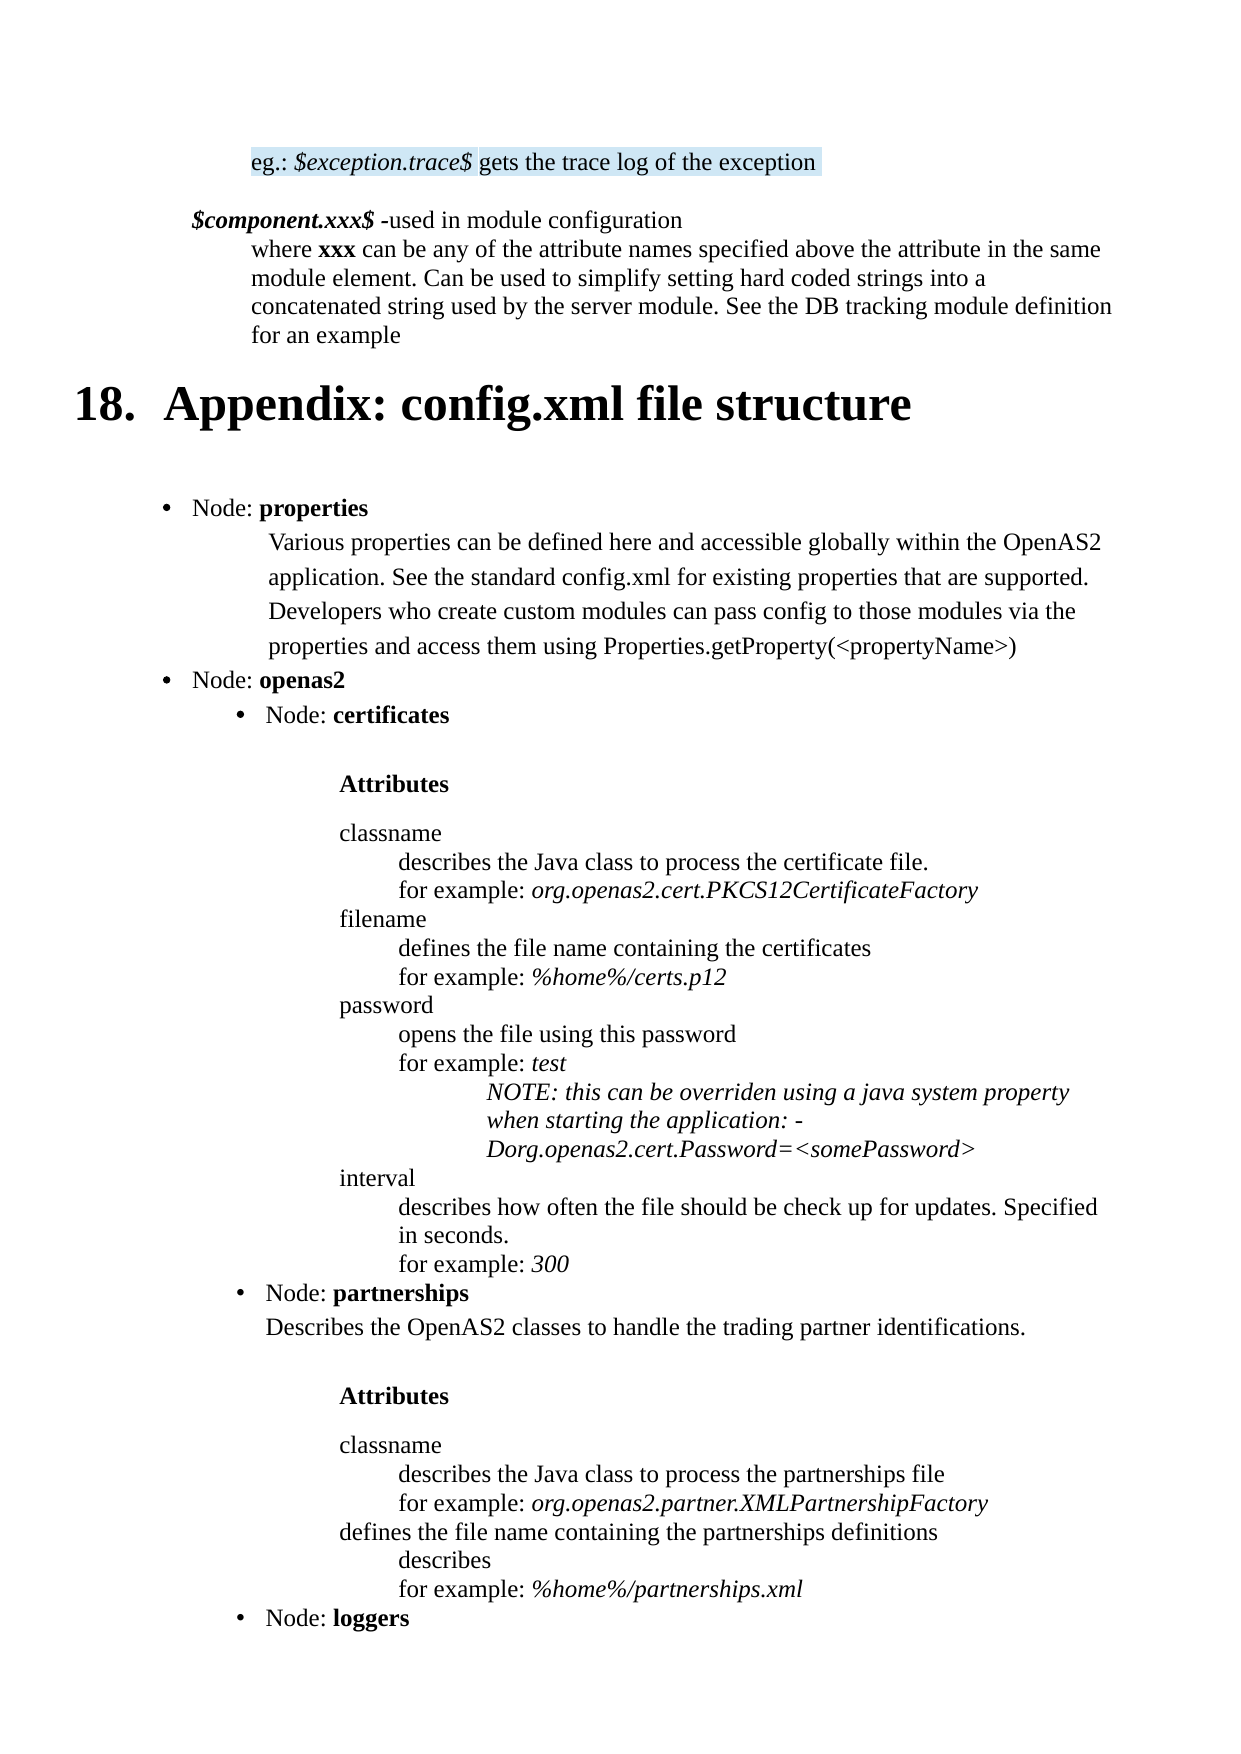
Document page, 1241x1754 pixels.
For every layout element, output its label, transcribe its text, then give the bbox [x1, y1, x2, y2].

subtitle interval [309, 1163, 1122, 1192]
list Attributes [309, 1347, 1122, 1410]
subtitle classname [309, 818, 1122, 847]
list Node: partnerships Describes the OpenAS2 classes to handle the trading partner identifications. [236, 1278, 1122, 1341]
subtitle defines the file name containing the partnerships definitions [309, 1517, 1122, 1545]
list describes how often the file should be check up for updates. Specified in seconds. for example: 300 [369, 1192, 1122, 1278]
list describes the Java class to process the certificate file. for example: org.openas2.cert.PKCS12CertificateFactory [369, 847, 1122, 904]
list opens the file using this password for example: test [369, 1019, 1122, 1077]
list Node: certificates [236, 700, 1122, 728]
list Node: openas2 [162, 665, 1122, 694]
list NOTE: this can be overriden using a java system property when starting the application: -Dorg.openas2.cert.Password=<somePassword> [457, 1077, 1122, 1163]
subtitle password [309, 990, 1122, 1019]
list defines the file name containing the certificates for example: %home%/certs.p12 [369, 933, 1122, 990]
list Attributes [309, 734, 1122, 797]
subtitle Appendix: config.xml file structure [73, 374, 1122, 431]
subtitle filename [309, 904, 1122, 933]
list describes for example: %home%/partnerships.xml [369, 1545, 1122, 1603]
subtitle classname [309, 1430, 1122, 1459]
subtitle $component.xxx$ -used in module configuration [162, 205, 1122, 234]
list eg.: $exception.trace$ gets the trace log of the exception [221, 118, 1122, 176]
list Node: loggers [236, 1603, 1122, 1632]
list describes the Java class to process the partnerships file for example: org.openas2.partner.XMLPartnershipFactory [369, 1459, 1122, 1517]
list where xxx can be any of the attribute names specified above the attribute in the same module element. Can be used to simplify setting hard coded strings into a concatenated string used by the server module. See the DB tracking module definition for an example [221, 234, 1122, 349]
list Node: properties [162, 493, 1122, 522]
text Various properties can be defined here and accessible globally within the OpenAS2 application. See the standard config.xml for existing properties that are supported. Developers who create custom modules can pass config to those modules via the properties and access them using Properties.getProperty(<propertyName>) [268, 527, 1122, 659]
